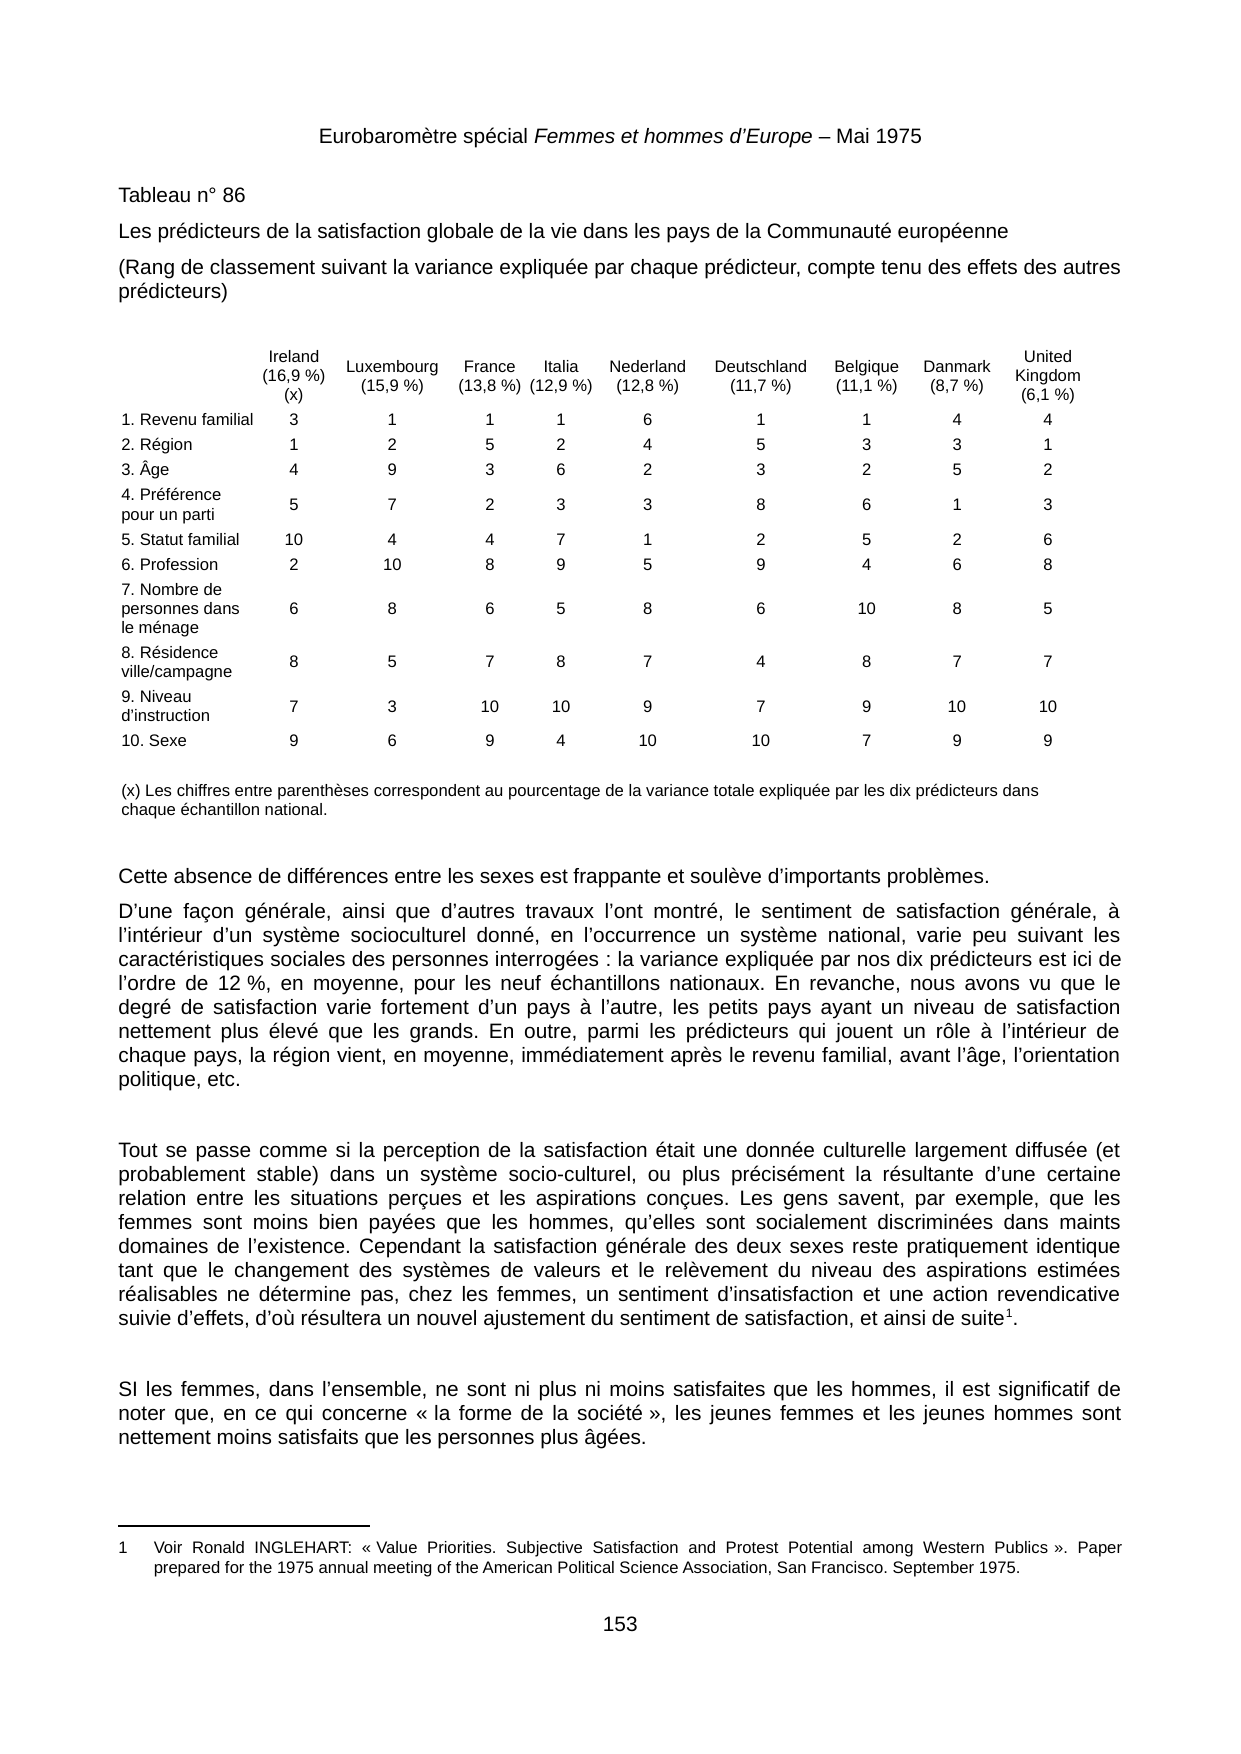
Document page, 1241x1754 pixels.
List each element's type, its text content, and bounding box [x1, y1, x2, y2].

table_cell [454, 753, 526, 778]
table_cell 5 [911, 457, 1003, 482]
table_cell 1 [911, 482, 1003, 526]
table_cell 1 [331, 407, 453, 432]
table_cell [699, 753, 822, 778]
table_header France (13,8 %) [454, 344, 526, 407]
table_cell 2. Région [118, 432, 257, 457]
table_cell 7 [911, 640, 1003, 684]
table_cell 6 [596, 407, 699, 432]
table_cell 7. Nombre de personnes dans le ménage [118, 576, 257, 640]
table_cell 4 [331, 526, 453, 551]
table_cell 1 [822, 407, 911, 432]
table_cell 5 [596, 551, 699, 576]
table_cell 5 [454, 432, 526, 457]
table_header Italia (12,9 %) [526, 344, 596, 407]
table_cell 3 [331, 684, 453, 728]
table_cell 6 [822, 482, 911, 526]
table_cell 9 [911, 728, 1003, 753]
table_cell 9 [699, 551, 822, 576]
table_cell [257, 753, 331, 778]
table_cell 7 [1003, 640, 1093, 684]
table_cell 5. Statut familial [118, 526, 257, 551]
table_cell 2 [822, 457, 911, 482]
table_cell 6 [454, 576, 526, 640]
table_header Luxembourg (15,9 %) [331, 344, 453, 407]
table_header Ireland (16,9 %) (x) [257, 344, 331, 407]
text Tout se passe comme si la perception de la satisfaction était une donnée culturelle largement diffusée (et probablement stable) dans un système socio-culturel, ou plus précisément la résultante d’une certaine relation entre les situations perçues et les aspirations conçues. Les gens savent, par exemple, que les femmes sont moins bien payées que les hommes, qu’elles sont socialement discriminées dans maints domaines de l’existence. Cependant la satisfaction générale des deux sexes reste pratiquement identique tant que le changement des systèmes de valeurs et le relèvement du niveau des aspirations estimées réalisables ne détermine pas, chez les femmes, un sentiment d’insatisfaction et une action revendicative suivie d’effets, d’où résultera un nouvel ajustement du sentiment de satisfaction, et ainsi de suite. [118, 1138, 1122, 1330]
table_cell 4 [699, 640, 822, 684]
table_cell 2 [454, 482, 526, 526]
table_cell 8 [454, 551, 526, 576]
table_cell 2 [526, 432, 596, 457]
table_cell 3 [911, 432, 1003, 457]
table_header Nederland (12,8 %) [596, 344, 699, 407]
table_cell 8 [331, 576, 453, 640]
table_cell 10 [699, 728, 822, 753]
table_cell 7 [331, 482, 453, 526]
table_cell 3 [699, 457, 822, 482]
table_cell 9 [454, 728, 526, 753]
table_cell 7 [257, 684, 331, 728]
table_cell 2 [257, 551, 331, 576]
table_header Belgique (11,1 %) [822, 344, 911, 407]
table_cell 9 [822, 684, 911, 728]
table_cell 8 [596, 576, 699, 640]
table_cell 4 [1003, 407, 1093, 432]
table_cell 7 [822, 728, 911, 753]
table_cell 10 [822, 576, 911, 640]
table_cell [596, 753, 699, 778]
table_cell 10 [526, 684, 596, 728]
table_cell 1. Revenu familial [118, 407, 257, 432]
table_cell 5 [699, 432, 822, 457]
table_cell 8 [526, 640, 596, 684]
table_cell 6 [331, 728, 453, 753]
table_cell 7 [454, 640, 526, 684]
table_cell 10 [911, 684, 1003, 728]
table_cell 2 [699, 526, 822, 551]
table_cell 6 [911, 551, 1003, 576]
table_cell 1 [699, 407, 822, 432]
text SI les femmes, dans l’ensemble, ne sont ni plus ni moins satisfaites que les hommes, il est significatif de noter que, en ce qui concerne « la forme de la société », les jeunes femmes et les jeunes hommes sont nettement moins satisfaits que les personnes plus âgées. [118, 1377, 1122, 1449]
table_cell [822, 753, 911, 778]
table_cell 10 [454, 684, 526, 728]
text Voir Ronald INGLEHART: « Value Priorities. Subjective Satisfaction and Protest Potential among Western Publics ». Paper prepared for the 1975 annual meeting of the American Political Science Association, San Francisco. September 1975. [118, 1538, 1122, 1577]
table_cell 9 [257, 728, 331, 753]
table_cell 7 [699, 684, 822, 728]
table_header Danmark (8,7 %) [911, 344, 1003, 407]
table_cell 2 [1003, 457, 1093, 482]
table_cell 5 [526, 576, 596, 640]
table_cell 3 [257, 407, 331, 432]
text Tableau n° 86 [118, 183, 1122, 207]
table_cell 3 [596, 482, 699, 526]
table_cell 1 [257, 432, 331, 457]
table_header [118, 344, 257, 407]
table_cell 5 [822, 526, 911, 551]
table_cell 9 [331, 457, 453, 482]
table_cell 8 [822, 640, 911, 684]
table_cell 6 [257, 576, 331, 640]
table_cell 5 [331, 640, 453, 684]
table_cell 2 [596, 457, 699, 482]
table_cell 8 [911, 576, 1003, 640]
table_cell [118, 753, 257, 778]
table_cell 10 [1003, 684, 1093, 728]
table_cell 4 [454, 526, 526, 551]
table_cell 4 [596, 432, 699, 457]
table_cell 1 [454, 407, 526, 432]
text Les prédicteurs de la satisfaction globale de la vie dans les pays de la Communauté européenne [118, 219, 1122, 243]
table_cell 6. Profession [118, 551, 257, 576]
table_cell 10 [257, 526, 331, 551]
table_header Deutschland (11,7 %) [699, 344, 822, 407]
text (Rang de classement suivant la variance expliquée par chaque prédicteur, compte tenu des effets des autres prédicteurs) [118, 254, 1122, 302]
table_cell 2 [911, 526, 1003, 551]
table_cell 8 [257, 640, 331, 684]
table_cell 7 [526, 526, 596, 551]
table_cell 1 [596, 526, 699, 551]
table_cell 3. Âge [118, 457, 257, 482]
table_cell [526, 753, 596, 778]
table_cell 5 [1003, 576, 1093, 640]
table_cell 10 [596, 728, 699, 753]
table_cell 4 [911, 407, 1003, 432]
table_cell 9 [1003, 728, 1093, 753]
table_cell 10. Sexe [118, 728, 257, 753]
table_cell 8 [699, 482, 822, 526]
table_cell 8. Résidence ville/campagne [118, 640, 257, 684]
table_cell 9 [596, 684, 699, 728]
table_header United Kingdom (6,1 %) [1003, 344, 1093, 407]
table_cell 5 [257, 482, 331, 526]
table_cell 4 [526, 728, 596, 753]
text Cette absence de différences entre les sexes est frappante et soulève d’importants problèmes. [118, 864, 1122, 888]
table_cell 6 [1003, 526, 1093, 551]
table_cell 4. Préférence pour un parti [118, 482, 257, 526]
table_cell 9. Niveau d’instruction [118, 684, 257, 728]
table_cell 9 [526, 551, 596, 576]
text D’une façon générale, ainsi que d’autres travaux l’ont montré, le sentiment de satisfaction générale, à l’intérieur d’un système socioculturel donné, en l’occurrence un système national, varie peu suivant les caractéristiques sociales des personnes interrogées : la variance expliquée par nos dix prédicteurs est ici de l’ordre de 12 %, en moyenne, pour les neuf échantillons nationaux. En revanche, nous avons vu que le degré de satisfaction varie fortement d’un pays à l’autre, les petits pays ayant un niveau de satisfaction nettement plus élevé que les grands. En outre, parmi les prédicteurs qui jouent un rôle à l’intérieur de chaque pays, la région vient, en moyenne, immédiatement après le revenu familial, avant l’âge, l’orientation politique, etc. [118, 899, 1122, 1091]
table_cell [331, 753, 453, 778]
table_cell 6 [699, 576, 822, 640]
table_cell 3 [526, 482, 596, 526]
table_cell [1003, 753, 1093, 778]
table_cell 3 [822, 432, 911, 457]
table_cell [911, 753, 1003, 778]
table_cell 2 [331, 432, 453, 457]
table_cell 1 [526, 407, 596, 432]
table_cell (x) Les chiffres entre parenthèses correspondent au pourcentage de la variance totale expliquée par les dix prédicteurs dans chaque échantillon national. [118, 778, 1093, 822]
table_cell 3 [1003, 482, 1093, 526]
table_cell 10 [331, 551, 453, 576]
table_cell 4 [822, 551, 911, 576]
table_cell 3 [454, 457, 526, 482]
table_cell 4 [257, 457, 331, 482]
table_cell 7 [596, 640, 699, 684]
table_cell 6 [526, 457, 596, 482]
table_cell 8 [1003, 551, 1093, 576]
table_cell 1 [1003, 432, 1093, 457]
